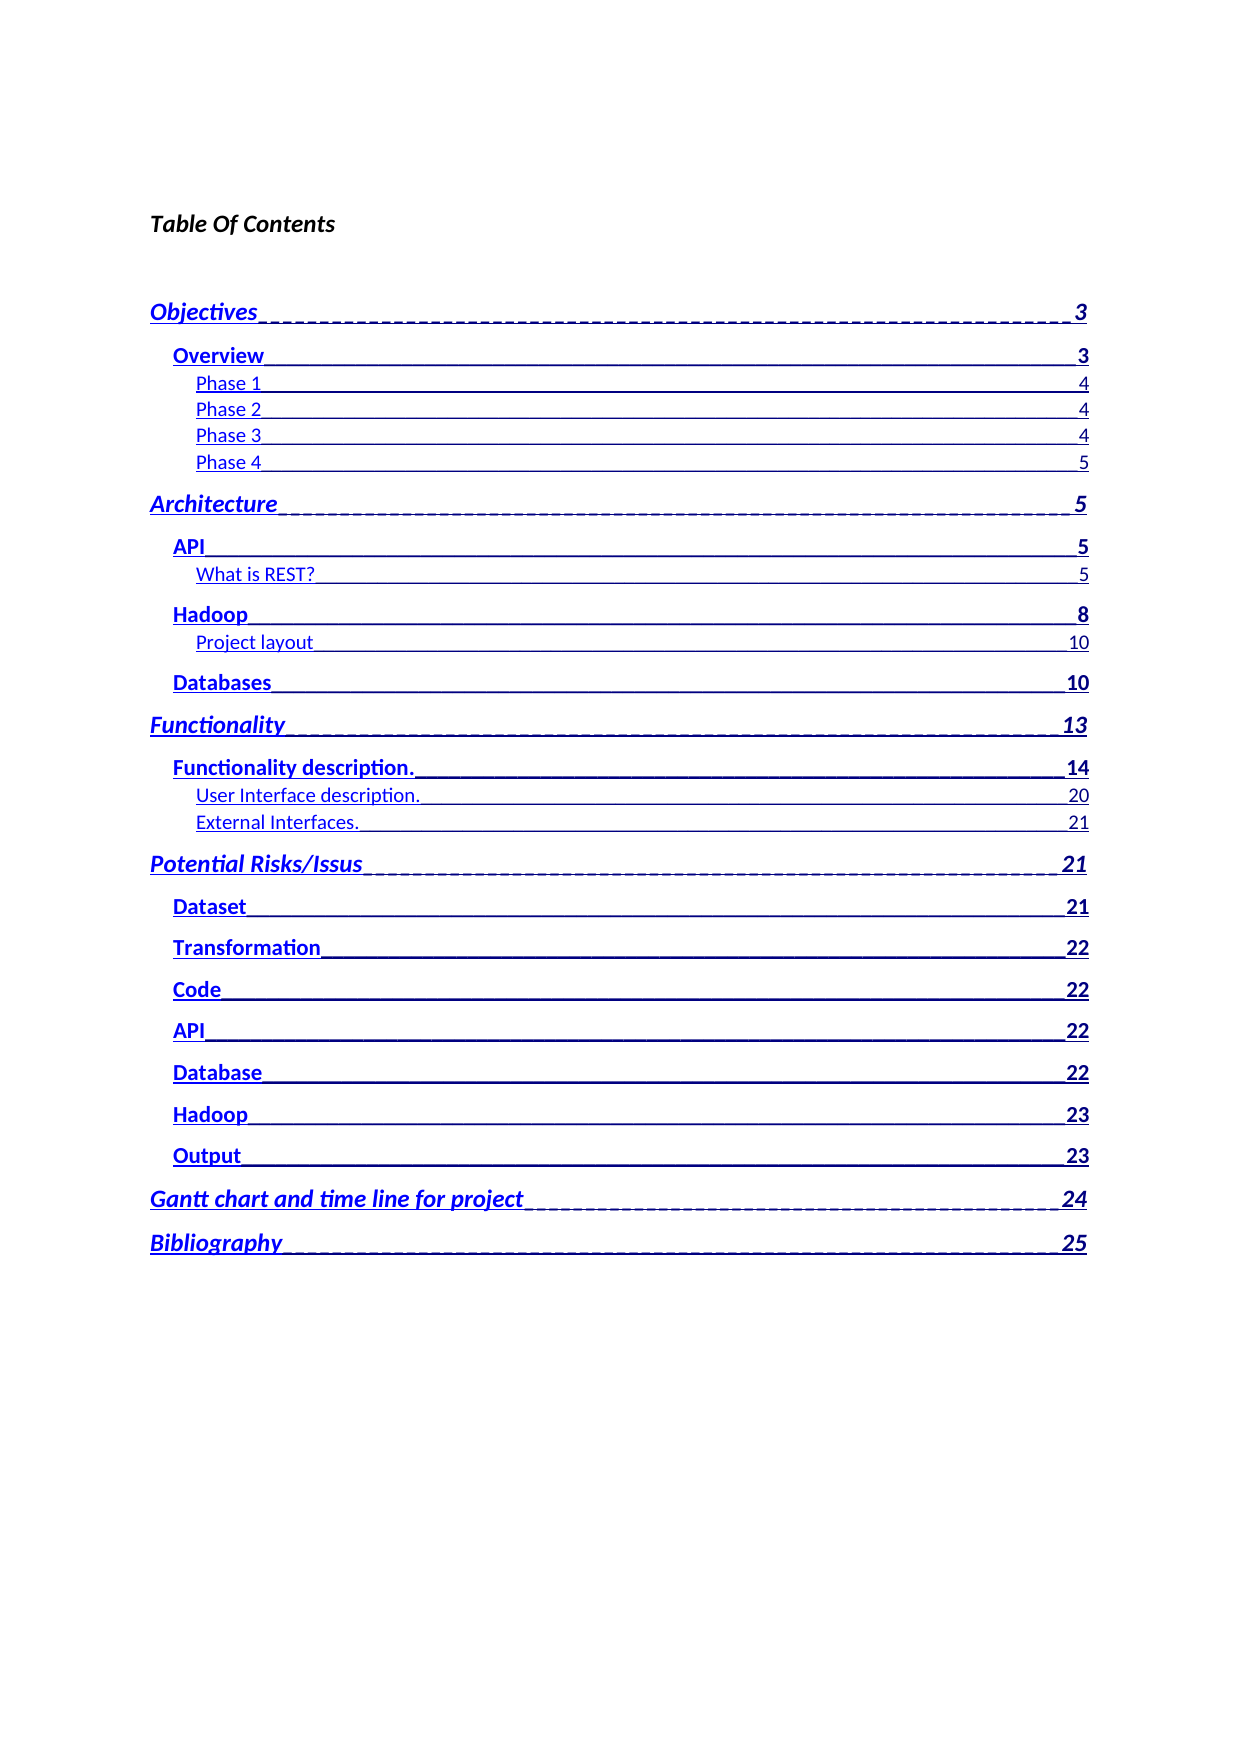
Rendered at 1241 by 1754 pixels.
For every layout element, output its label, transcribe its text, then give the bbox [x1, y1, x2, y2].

text Phase 2 4 [196, 396, 1090, 422]
text Bibliography 25 [150, 1227, 1090, 1257]
text Architecture 5 [150, 488, 1090, 518]
text Functionality 13 [150, 709, 1090, 740]
text Dataset 21 [173, 892, 1090, 920]
text Table Of Contents [150, 208, 1090, 239]
text What is REST? 5 [196, 561, 1090, 586]
text Phase 4 5 [196, 449, 1090, 474]
text Hadoop 8 [173, 600, 1090, 628]
text Hadoop 23 [173, 1100, 1090, 1128]
text Gantt chart and time line for project 24 [150, 1183, 1090, 1213]
text Overview 3 [173, 341, 1090, 369]
text Database 22 [173, 1058, 1090, 1086]
text Project layout 10 [196, 629, 1090, 654]
text Phase 1 4 [196, 370, 1090, 395]
text Potential Risks/Issus 21 [150, 848, 1090, 878]
text User Interface description. 20 [196, 782, 1090, 808]
text Phase 3 4 [196, 422, 1090, 448]
text Objectives 3 [150, 297, 1090, 327]
text Output 23 [173, 1141, 1090, 1169]
text Functionality description. 14 [173, 753, 1090, 781]
text Databases 10 [173, 668, 1090, 696]
text API 22 [173, 1017, 1090, 1044]
text Transformation 22 [173, 933, 1090, 961]
text Code 22 [173, 975, 1090, 1003]
text API 5 [173, 532, 1090, 560]
text External Interfaces. 21 [196, 809, 1090, 834]
